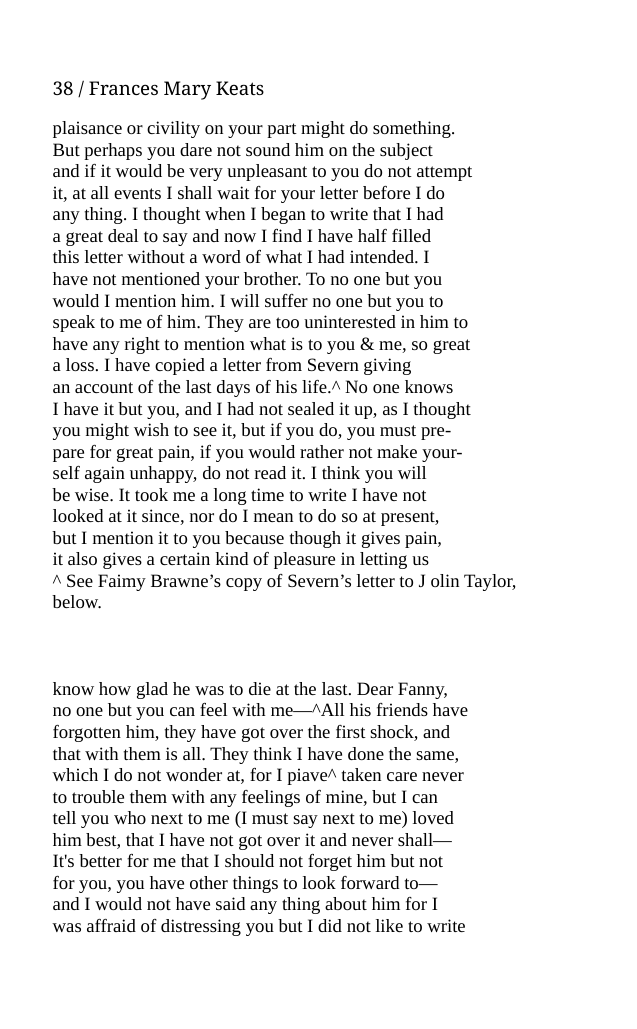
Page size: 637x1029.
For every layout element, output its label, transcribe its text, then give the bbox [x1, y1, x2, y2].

text self again unhappy, do not read it. I think you will [52, 462, 538, 484]
text would I mention him. I will suffer no one but you to [52, 289, 538, 311]
text know how glad he was to die at the last. Dear Fanny, [52, 678, 538, 699]
text ^ See Faimy Brawne’s copy of Severn’s letter to J olin Taylor, below. [52, 570, 538, 613]
text and I would not have said any thing about him for I [52, 893, 538, 915]
text and if it would be very unpleasant to you do not attempt [52, 160, 538, 182]
text an account of the last days of his life.^ No one knows [52, 376, 538, 397]
text a loss. I have copied a letter from Severn giving [52, 354, 538, 376]
text no one but you can feel with me—^All his friends have [52, 699, 538, 721]
text pare for great pain, if you would rather not make your- [52, 441, 538, 462]
text be wise. It took me a long time to write I have not [52, 484, 538, 505]
text you might wish to see it, but if you do, you must pre- [52, 419, 538, 441]
text forgotten him, they have got over the first shock, and [52, 721, 538, 742]
text but I mention it to you because though it gives pain, [52, 527, 538, 548]
text plaisance or civility on your part might do something. [52, 117, 538, 139]
text It's better for me that I should not forget him but not [52, 850, 538, 872]
text was affraid of distressing you but I did not like to write [52, 915, 538, 936]
text him best, that I have not got over it and never shall— [52, 829, 538, 850]
text any thing. I thought when I began to write that I had [52, 203, 538, 225]
text have not mentioned your brother. To no one but you [52, 268, 538, 289]
text But perhaps you dare not sound him on the subject [52, 139, 538, 160]
text to trouble them with any feelings of mine, but I can [52, 786, 538, 807]
text speak to me of him. They are too uninterested in him to [52, 311, 538, 333]
text which I do not wonder at, for I piave^ taken care never [52, 764, 538, 786]
text I have it but you, and I had not sealed it up, as I thought [52, 397, 538, 419]
text for you, you have other things to look forward to— [52, 872, 538, 893]
text it, at all events I shall wait for your letter before I do [52, 182, 538, 203]
text looked at it since, nor do I mean to do so at present, [52, 505, 538, 527]
text a great deal to say and now I find I have half filled [52, 225, 538, 246]
text that with them is all. They think I have done the same, [52, 742, 538, 764]
text have any right to mention what is to you & me, so great [52, 333, 538, 354]
text this letter without a word of what I had intended. I [52, 246, 538, 268]
text tell you who next to me (I must say next to me) loved [52, 807, 538, 829]
text it also gives a certain kind of pleasure in letting us [52, 548, 538, 570]
